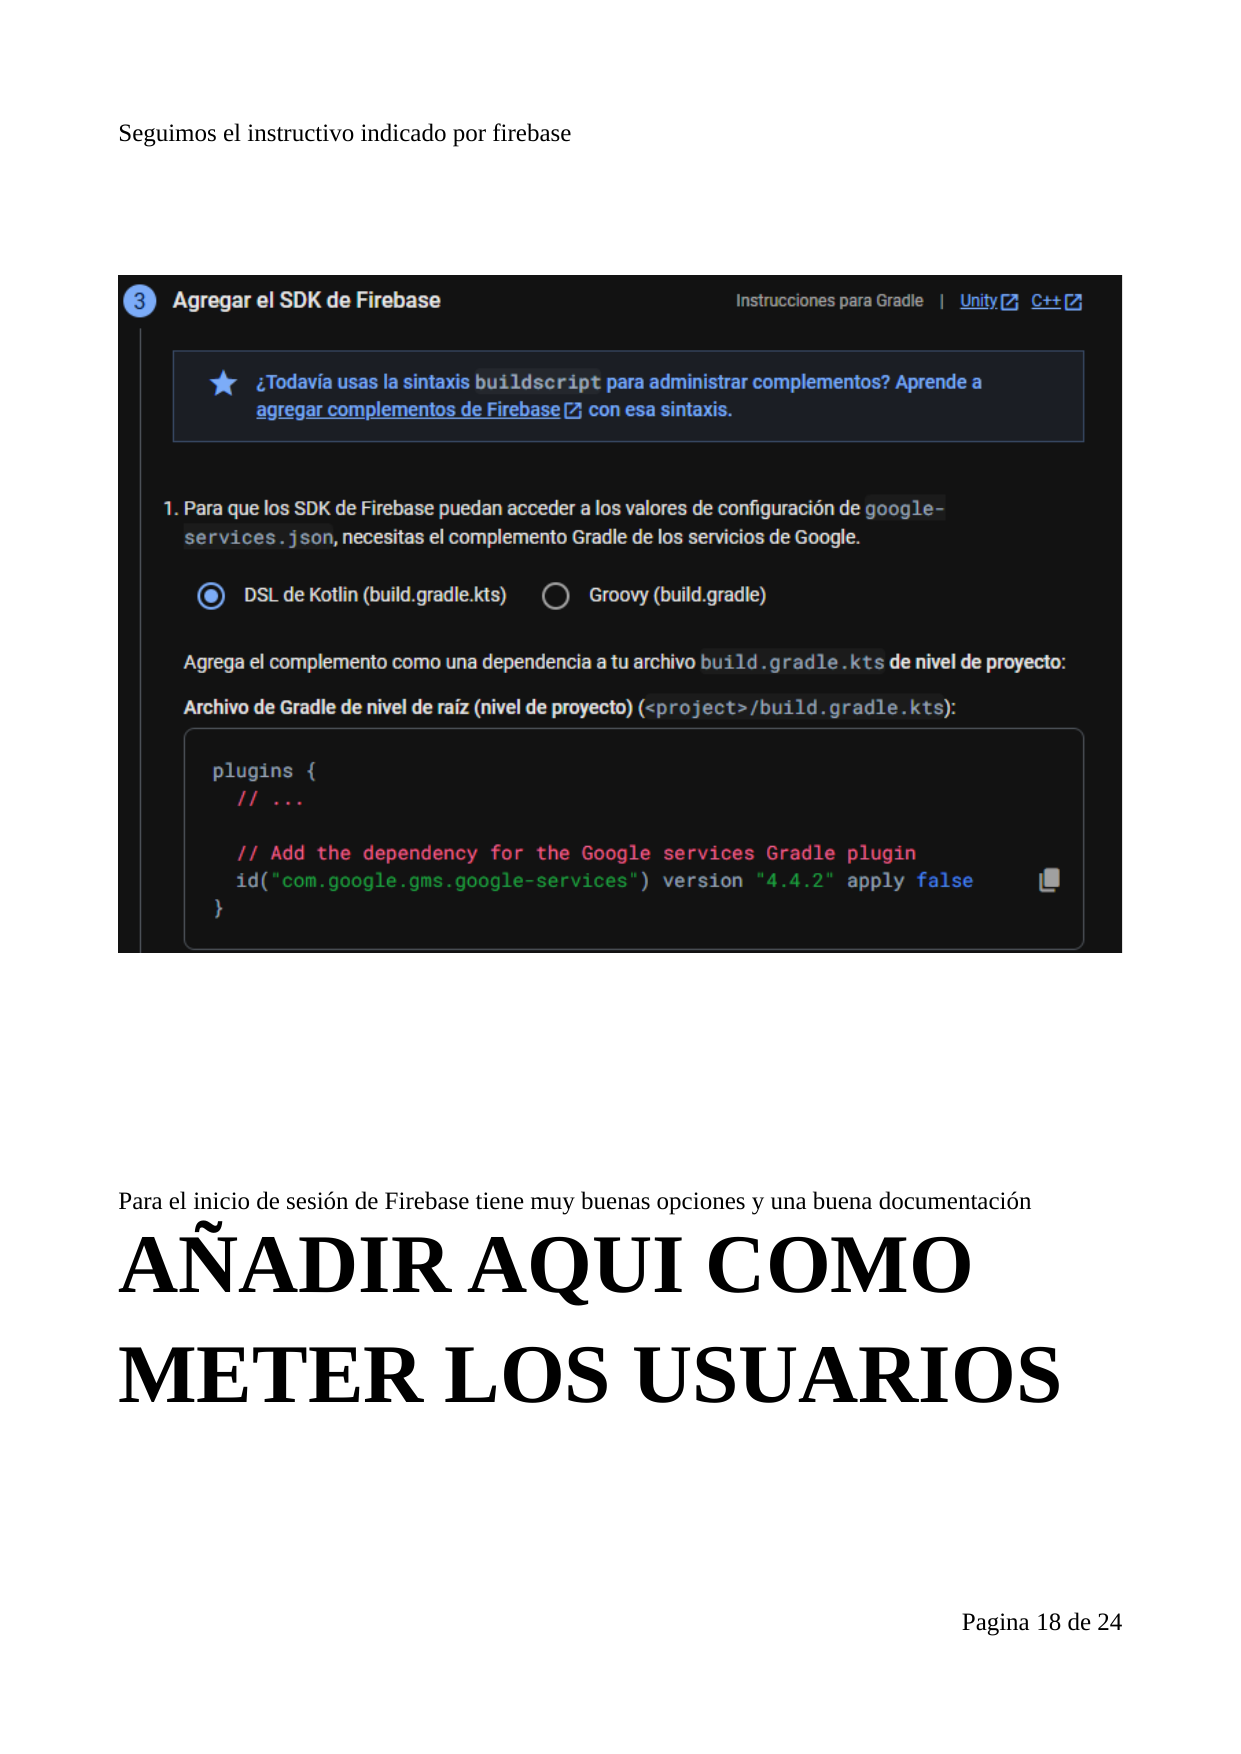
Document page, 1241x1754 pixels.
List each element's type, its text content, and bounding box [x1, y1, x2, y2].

text Para el inicio de sesión de Firebase tiene muy buenas opciones y una buena documentación [118, 1186, 1122, 1215]
text Seguimos el instructivo indicado por firebase [118, 118, 1122, 147]
picture [118, 275, 1123, 953]
text AÑADIR AQUI COMO METER LOS USUARIOS [118, 1215, 1122, 1421]
